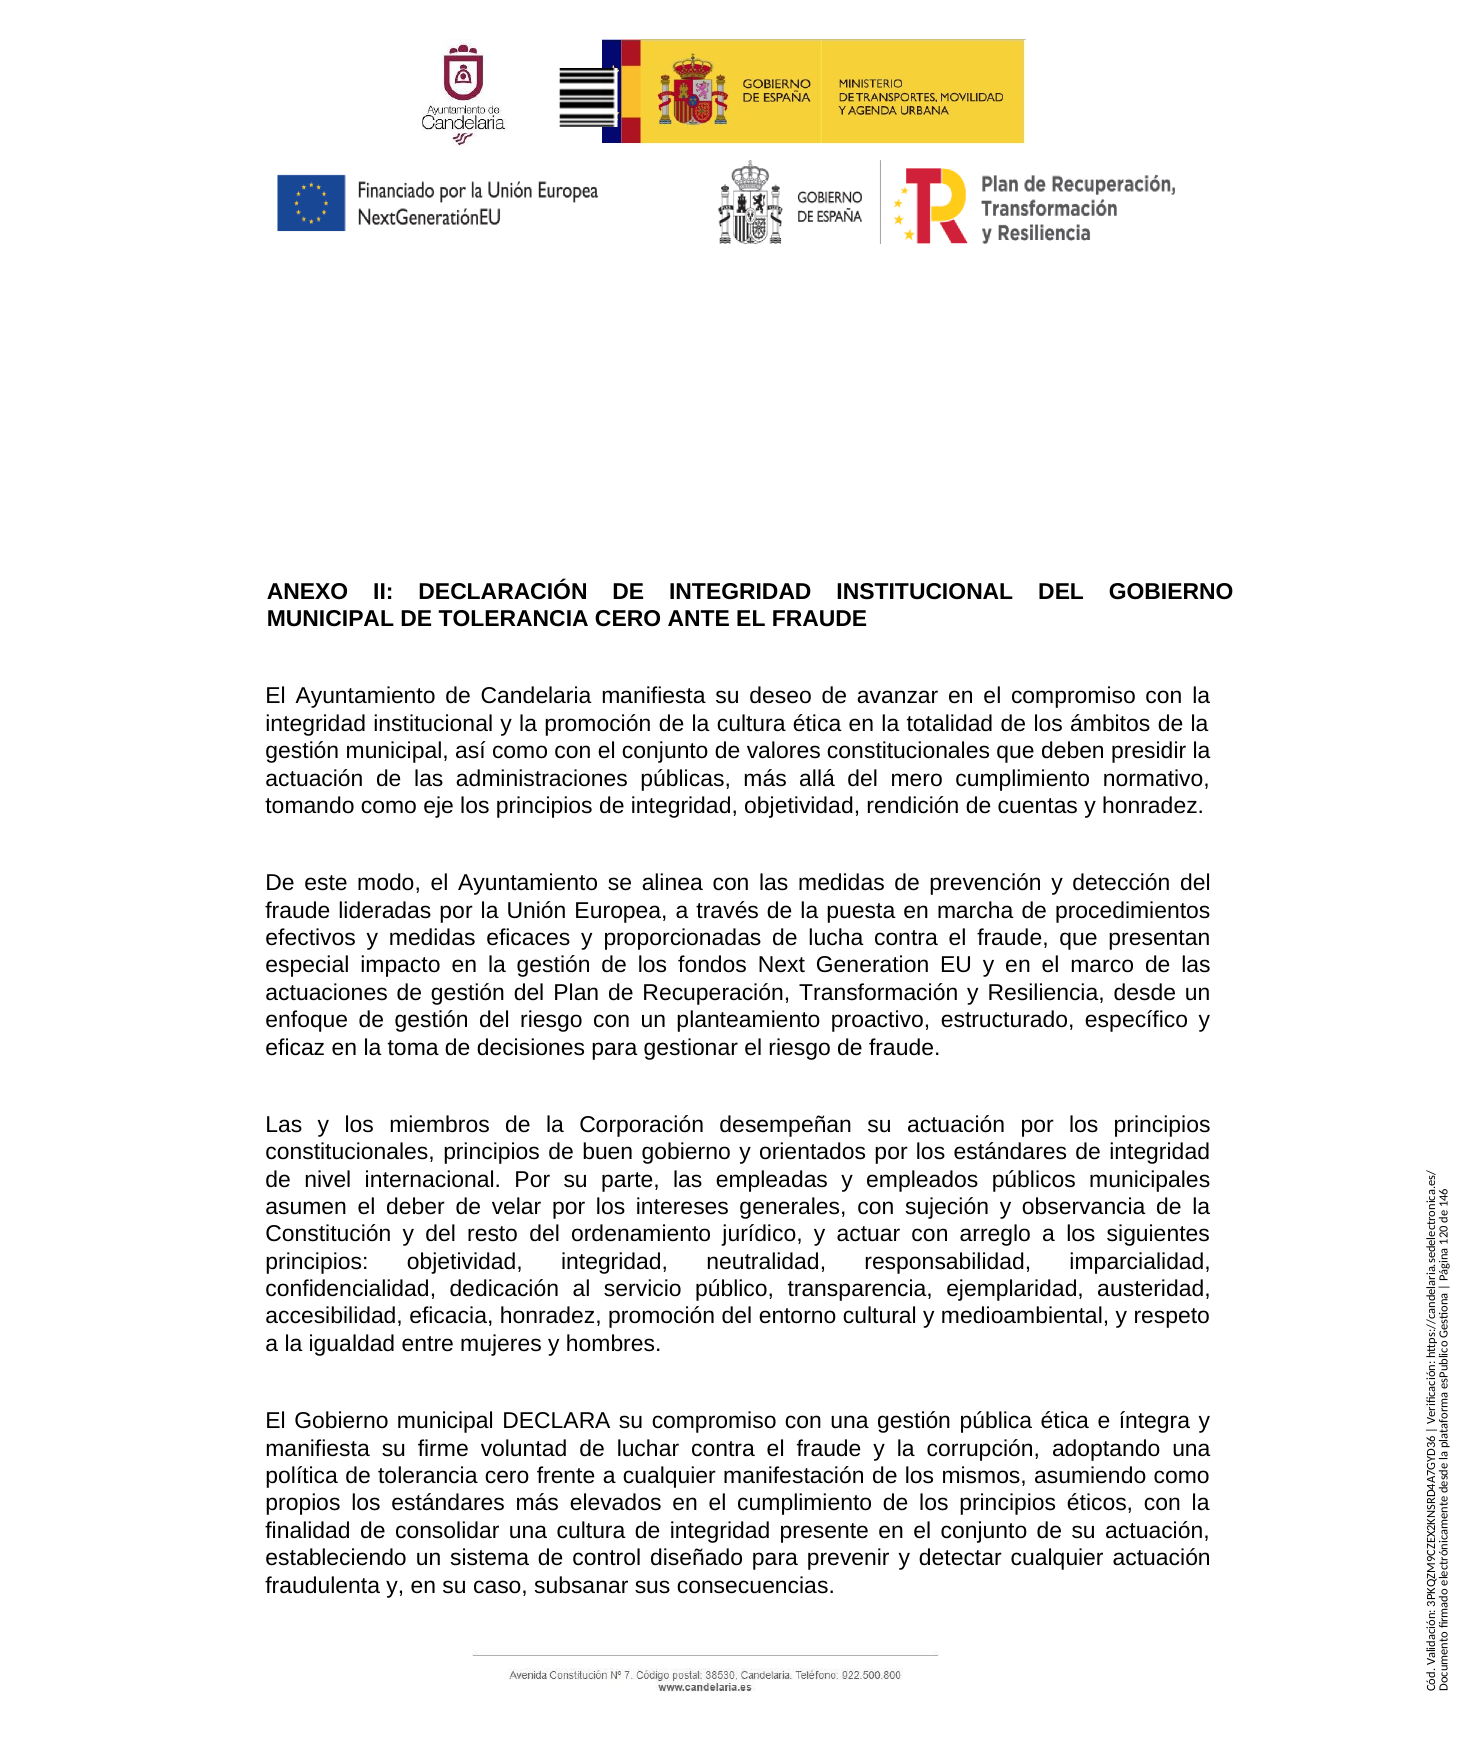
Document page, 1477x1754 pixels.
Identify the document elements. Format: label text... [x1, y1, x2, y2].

text El Gobierno municipal DECLARA su compromiso con una gestión pública ética e íntegra y manifiesta su firme voluntad de luchar contra el fraude y la corrupción, adoptando una política de tolerancia cero frente a cualquier manifestación de los mismos, asumiendo como propios los estándares más elevados en el cumplimiento de los principios éticos, con la finalidad de consolidar una cultura de integridad presente en el conjunto de su actuación, estableciendo un sistema de control diseñado para prevenir y detectar cualquier actuación fraudulenta y, en su caso, subsanar sus consecuencias. [265, 1407, 1211, 1598]
text El Ayuntamiento de Candelaria manifiesta su deseo de avanzar en el compromiso con la integridad institucional y la promoción de la cultura ética en la totalidad de los ámbitos de la gestión municipal, así como con el conjunto de valores constitucionales que deben presidir la actuación de las administraciones públicas, más allá del mero cumplimiento normativo, tomando como eje los principios de integridad, objetividad, rendición de cuentas y honradez. [265, 682, 1211, 818]
text De este modo, el Ayuntamiento se alinea con las medidas de prevención y detección del fraude lideradas por la Unión Europea, a través de la puesta en marcha de procedimientos efectivos y medidas eficaces y proporcionadas de lucha contra el fraude, que presentan especial impacto en la gestión de los fondos Next Generation EU y en el marco de las actuaciones de gestión del Plan de Recuperación, Transformación y Resiliencia, desde un enfoque de gestión del riesgo con un planteamiento proactivo, estructurado, específico y eficaz en la toma de decisiones para gestionar el riesgo de fraude. [265, 869, 1211, 1060]
subtitle ANEXO II: DECLARACIÓN DE INTEGRIDAD INSTITUCIONAL DEL GOBIERNO MUNICIPAL DE TOLERANCIA CERO ANTE EL FRAUDE [267, 578, 1234, 631]
text Las y los miembros de la Corporación desempeñan su actuación por los principios constitucionales, principios de buen gobierno y orientados por los estándares de integridad de nivel internacional. Por su parte, las empleadas y empleados públicos municipales asumen el deber de velar por los intereses generales, con sujeción y observancia de la Constitución y del resto del ordenamiento jurídico, y actuar con arreglo a los siguientes principios: objetividad, integridad, neutralidad, responsabilidad, imparcialidad, confidencialidad, dedicación al servicio público, transparencia, ejemplaridad, austeridad, accesibilidad, eficacia, honradez, promoción del entorno cultural y medioambiental, y respeto a la igualdad entre mujeres y hombres. [265, 1111, 1211, 1356]
